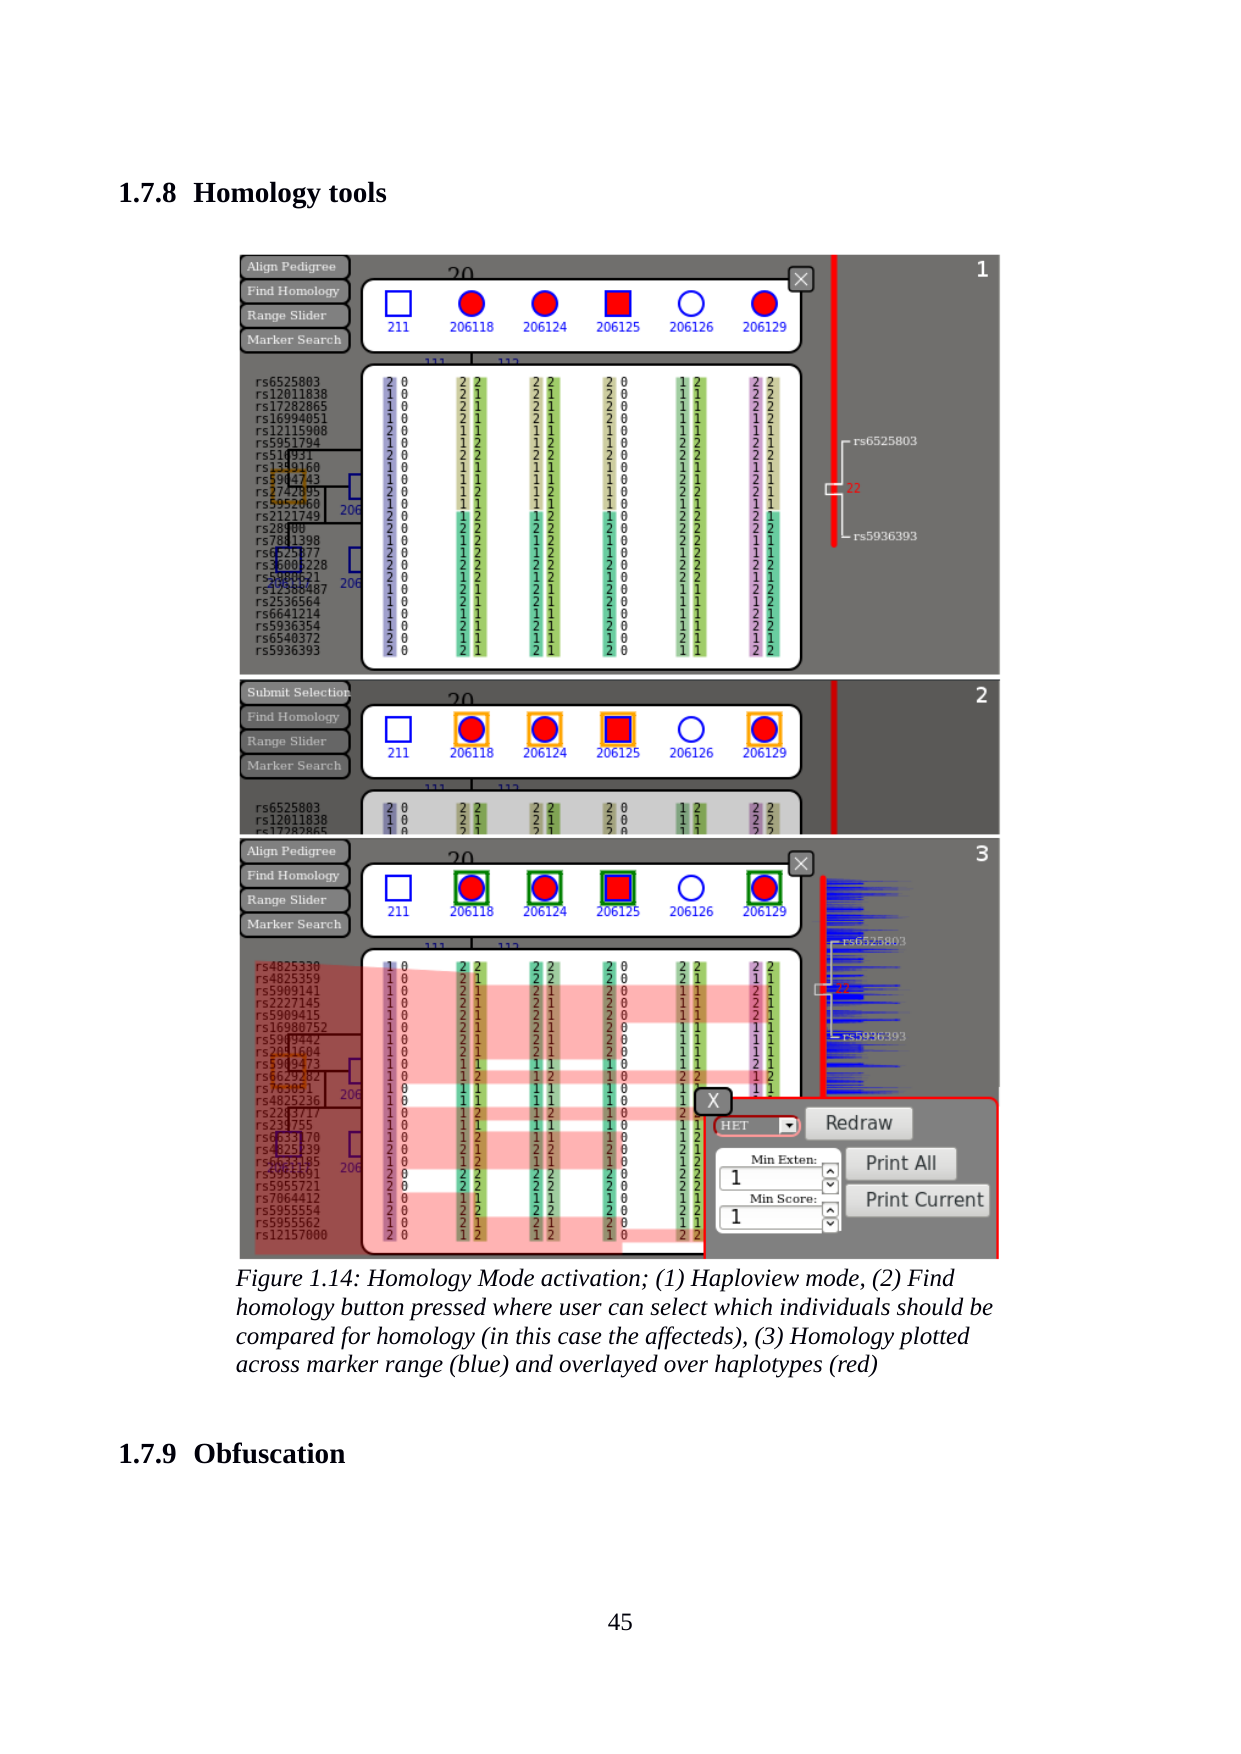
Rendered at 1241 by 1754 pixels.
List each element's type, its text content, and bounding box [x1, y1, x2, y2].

subtitle Homology tools [118, 176, 1122, 209]
subtitle Obfuscation [118, 1436, 1122, 1469]
picture [235, 250, 1005, 1264]
text Figure 1.14: Homology Mode activation; (1) Haploview mode, (2) Find homology button pressed where user can select which individuals should be compared for homology (in this case the affecteds), (3) Homology plotted across marker range (blue) and overlayed over haplotypes (red) [236, 1264, 1005, 1378]
